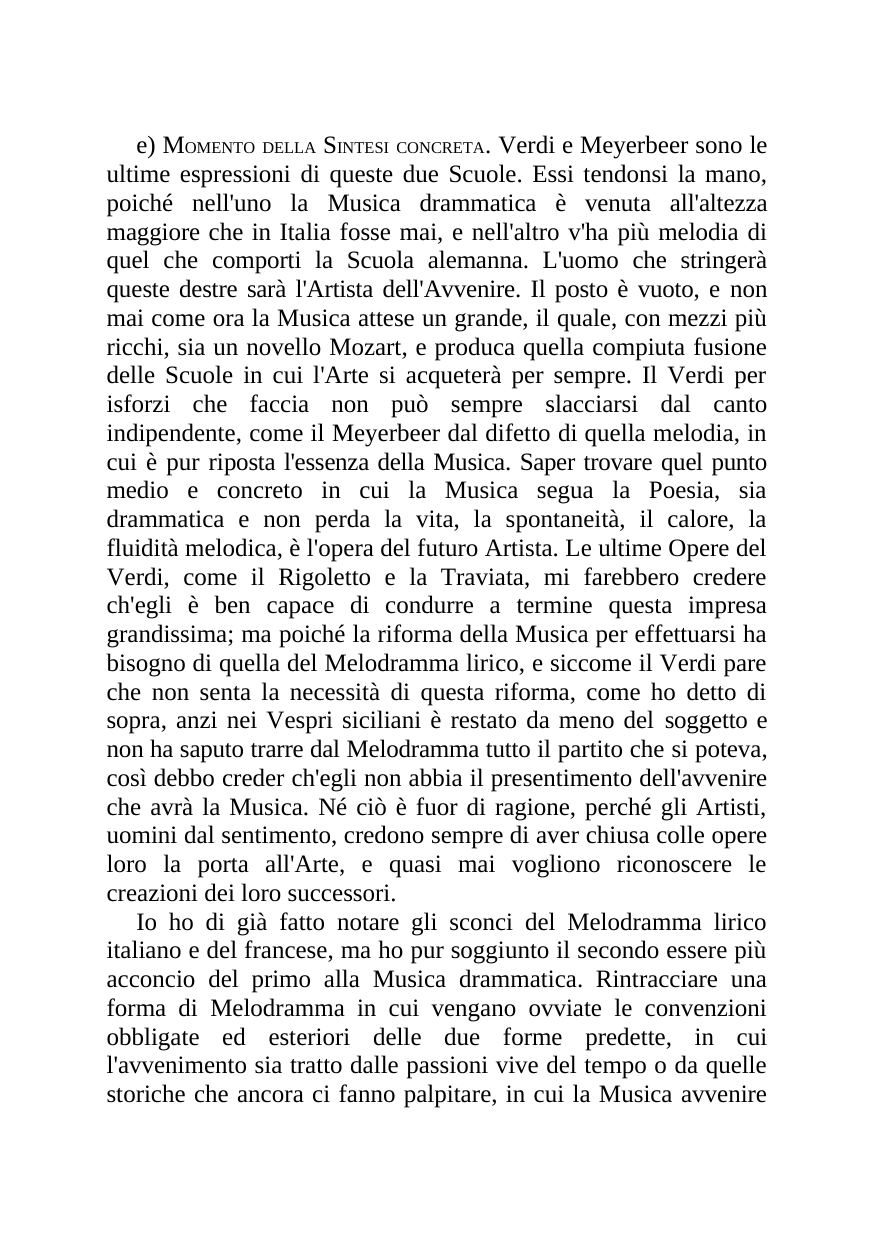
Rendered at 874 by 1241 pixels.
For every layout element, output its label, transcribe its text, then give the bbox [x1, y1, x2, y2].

text e) Momento della Sintesi concreta. Verdi e Meyerbeer sono le ultime espressioni di queste due Scuole. Essi tendonsi la mano, poiché nell'uno la Musica drammatica è venuta all'altezza maggiore che in Italia fosse mai, e nell'altro v'ha più melodia di quel che comporti la Scuola alemanna. L'uomo che stringerà queste destre sarà l'Artista dell'Avvenire. Il posto è vuoto, e non mai come ora la Musica attese un grande, il quale, con mezzi più ricchi, sia un novello Mozart, e produca quella compiuta fusione delle Scuole in cui l'Arte si acqueterà per sempre. Il Verdi per isforzi che faccia non può sempre slacciarsi dal canto indipendente, come il Meyerbeer dal difetto di quella melodia, in cui è pur riposta l'essenza della Musica. Saper trovare quel punto medio e concreto in cui la Musica segua la Poesia, sia drammatica e non perda la vita, la spontaneità, il calore, la fluidità melodica, è l'opera del futuro Artista. Le ultime Opere del Verdi, come il Rigoletto e la Traviata, mi farebbero credere ch'egli è ben capace di condurre a termine questa impresa grandissima; ma poiché la riforma della Musica per effettuarsi ha bisogno di quella del Melodramma lirico, e siccome il Verdi pare che non senta la necessità di questa riforma, come ho detto di sopra, anzi nei Vespri siciliani è restato da meno del soggetto e non ha saputo trarre dal Melodramma tutto il partito che si poteva, così debbo creder ch'egli non abbia il presentimento dell'avvenire che avrà la Musica. Né ciò è fuor di ragione, perché gli Artisti, uomini dal sentimento, credono sempre di aver chiusa colle opere loro la porta all'Arte, e quasi mai vogliono riconoscere le creazioni dei loro successori. [106, 130, 768, 907]
text Io ho di già fatto notare gli sconci del Melodramma lirico italiano e del francese, ma ho pur soggiunto il secondo essere più acconcio del primo alla Musica drammatica. Rintracciare una forma di Melodramma in cui vengano ovviate le convenzioni obbligate ed esteriori delle due forme predette, in cui l'avvenimento sia tratto dalle passioni vive del tempo o da quelle storiche che ancora ci fanno palpitare, in cui la Musica avvenire [106, 907, 768, 1108]
